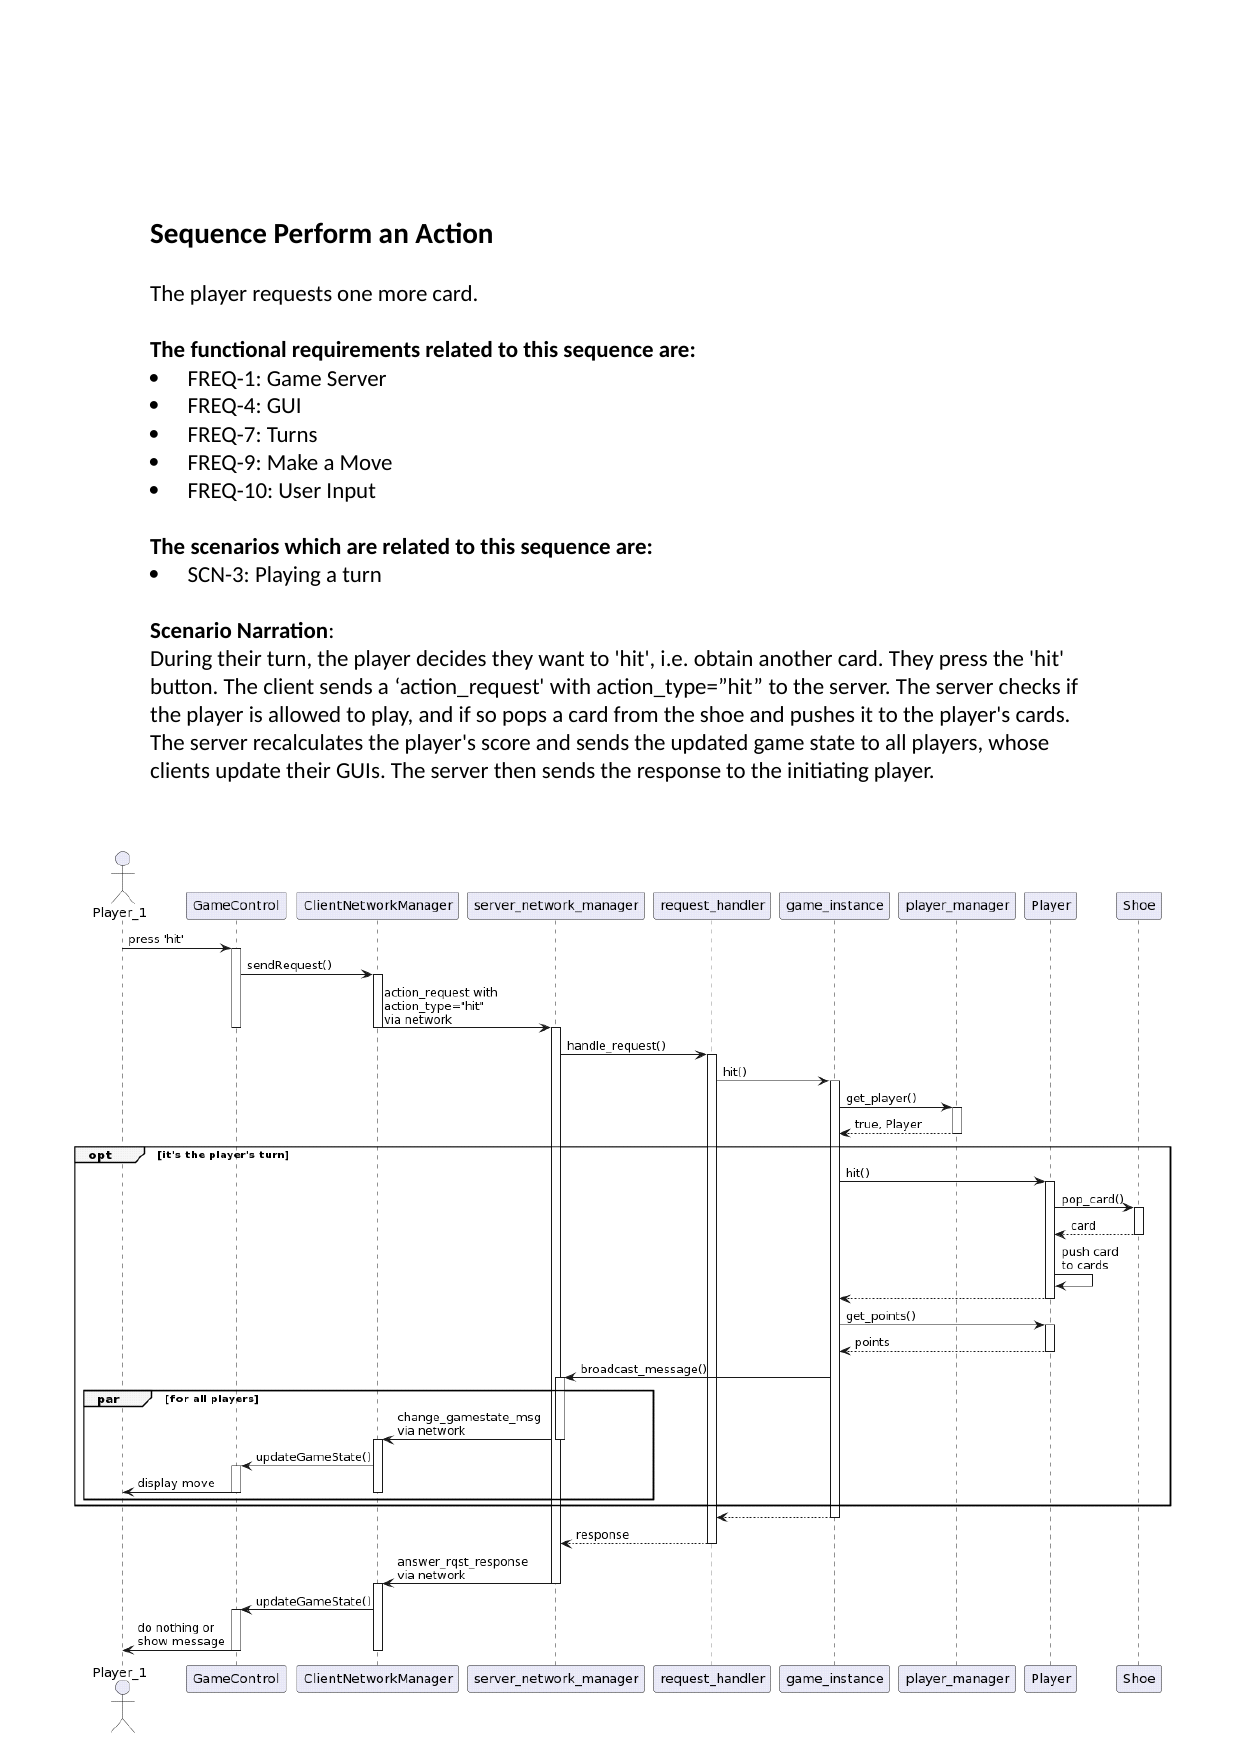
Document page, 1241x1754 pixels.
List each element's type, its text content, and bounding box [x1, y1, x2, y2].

text Sequence Perform an Action [150, 215, 1090, 250]
list SCN-3: Playing a turn [150, 560, 1090, 588]
list FREQ-10: User Input [150, 476, 1090, 504]
list FREQ-7: Turns [150, 420, 1090, 448]
text The scenarios which are related to this sequence are: [150, 532, 1090, 560]
list FREQ-9: Make a Move [150, 448, 1090, 476]
list FREQ-4: GUI [150, 392, 1090, 420]
text The player requests one more card. [150, 279, 1090, 308]
text The functional requirements related to this sequence are: [150, 336, 1090, 364]
list FREQ-1: Game Server [150, 364, 1090, 392]
text Scenario Narration: [150, 616, 1090, 644]
text During their turn, the player decides they want to 'hit', i.e. obtain another card. They press the 'hit' button. The client sends a ‘action_request' with action_type=”hit” to the server. The server checks if the player is allowed to play, and if so pops a card from the shoe and pushes it to the player's cards. The server recalculates the player's score and sends the updated game state to all players, whose clients update their GUIs. The server then sends the response to the initiating player. [150, 644, 1090, 784]
